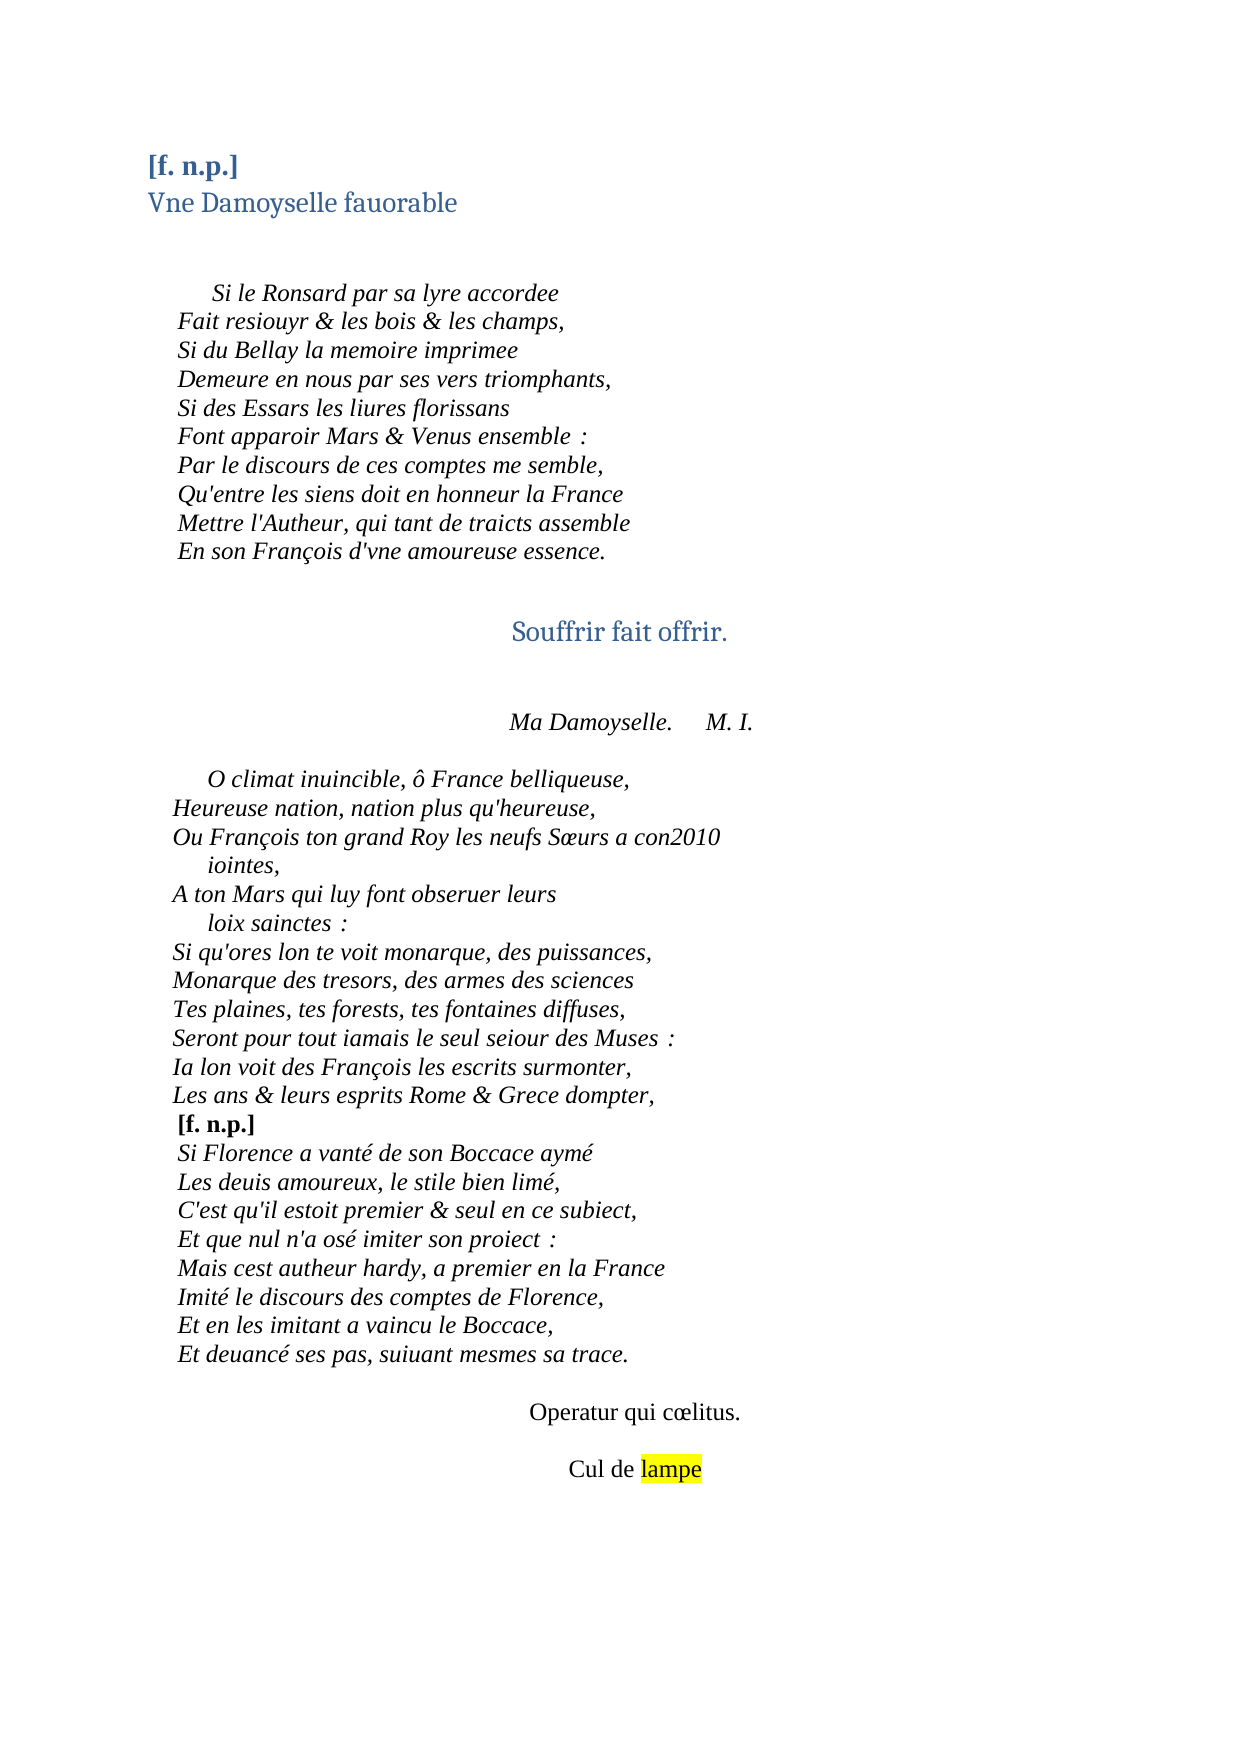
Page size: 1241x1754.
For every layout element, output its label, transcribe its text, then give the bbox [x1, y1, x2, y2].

text O climat inuincible, ô France belliqueuse, [148, 764, 1093, 793]
text Les deuis amoureux, le stile bien limé, [148, 1167, 1093, 1196]
text Par le discours de ces comptes me semble, [148, 450, 1093, 479]
text Operatur qui cœlitus. [148, 1397, 1093, 1426]
text Tes plaines, tes forests, tes fontaines diffuses, [148, 994, 1093, 1023]
subtitle Souffrir fait offrir. [148, 615, 1093, 649]
text Si Florence a vanté de son Boccace aymé [148, 1138, 1093, 1167]
text iointes, [148, 851, 1093, 879]
text [f. n.p.] [148, 1109, 1093, 1138]
text C'est qu'il estoit premier & seul en ce subiect, [148, 1196, 1093, 1224]
text Qu'entre les siens doit en honneur la France [148, 479, 1093, 508]
text Et que nul n'a osé imiter son proiect : [148, 1224, 1093, 1253]
text Mais cest autheur hardy, a premier en la France [148, 1253, 1093, 1282]
text Cul de lampe [148, 1454, 1093, 1483]
text Et deuancé ses pas, suiuant mesmes sa trace. [148, 1339, 1093, 1368]
text Mettre l'Autheur, qui tant de traicts assemble [148, 508, 1093, 536]
text Imité le discours des comptes de Florence, [148, 1282, 1093, 1311]
text Si le Ronsard par sa lyre accordee [148, 278, 1093, 306]
text loix sainctes : [148, 908, 1093, 937]
subtitle [f. n.p.] Vne Damoyselle fauorable [148, 148, 1093, 220]
text Si qu'ores lon te voit monarque, des puissances, [148, 937, 1093, 966]
text Heureuse nation, nation plus qu'heureuse, [148, 793, 1093, 822]
text Demeure en nous par ses vers triomphants, [148, 364, 1093, 393]
text Fait resiouyr & les bois & les champs, [148, 306, 1093, 335]
text Si des Essars les liures florissans [148, 393, 1093, 421]
text Monarque des tresors, des armes des sciences [148, 966, 1093, 994]
text A ton Mars qui luy font obseruer leurs [148, 879, 1093, 908]
text Ia lon voit des François les escrits surmonter, [148, 1052, 1093, 1081]
text En son François d'vne amoureuse essence. [148, 536, 1093, 565]
text Font apparoir Mars & Venus ensemble : [148, 421, 1093, 450]
text Si du Bellay la memoire imprimee [148, 335, 1093, 364]
text Ma Damoyselle. M. I. [148, 707, 1093, 736]
text Les ans & leurs esprits Rome & Grece dompter, [148, 1081, 1093, 1109]
text Seront pour tout iamais le seul seiour des Muses : [148, 1023, 1093, 1052]
text Et en les imitant a vaincu le Boccace, [148, 1311, 1093, 1339]
text Ou François ton grand Roy les neufs Sœurs a con2010 [148, 822, 1093, 851]
